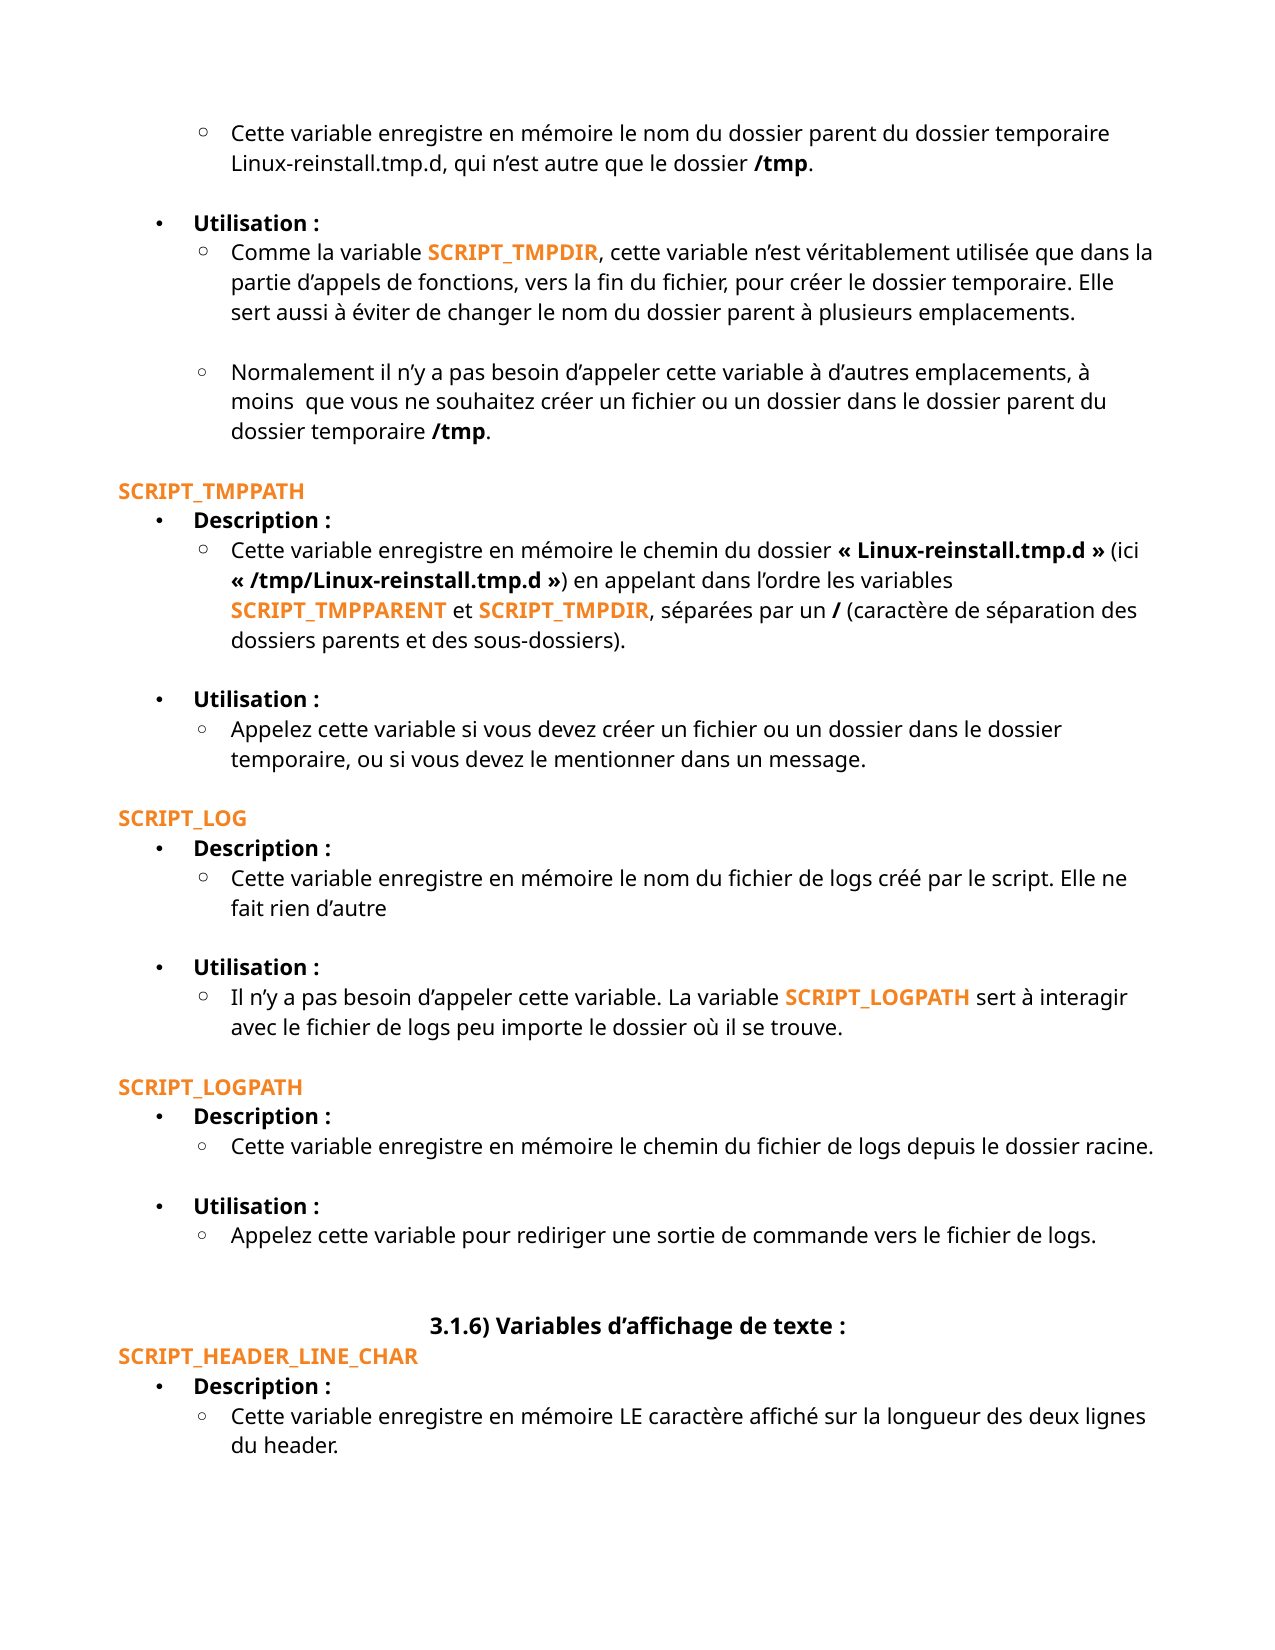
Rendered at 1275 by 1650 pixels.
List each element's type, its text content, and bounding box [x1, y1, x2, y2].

list Description : [156, 505, 1157, 535]
text SCRIPT_LOG [118, 803, 1157, 833]
list Cette variable enregistre en mémoire le chemin du dossier « Linux-reinstall.tmp.d » (ici « /tmp/Linux-reinstall.tmp.d ») en appelant dans l’ordre les variables SCRIPT_TMPPARENT et SCRIPT_TMPDIR, séparées par un / (caractère de séparation des dossiers parents et des sous-dossiers). [193, 535, 1157, 654]
list Cette variable enregistre en mémoire LE caractère affiché sur la longueur des deux lignes du header. [193, 1401, 1157, 1460]
list Appelez cette variable pour rediriger une sortie de commande vers le fichier de logs. [193, 1220, 1157, 1250]
text SCRIPT_LOGPATH [118, 1071, 1157, 1101]
list Appelez cette variable si vous devez créer un fichier ou un dossier dans le dossier temporaire, ou si vous devez le mentionner dans un message. [193, 714, 1157, 773]
list Il n’y a pas besoin d’appeler cette variable. La variable SCRIPT_LOGPATH sert à interagir avec le fichier de logs peu importe le dossier où il se trouve. [193, 982, 1157, 1042]
text SCRIPT_HEADER_LINE_CHAR [118, 1341, 1157, 1371]
list Cette variable enregistre en mémoire le chemin du fichier de logs depuis le dossier racine. [193, 1131, 1157, 1161]
list Cette variable enregistre en mémoire le nom du fichier de logs créé par le script. Elle ne fait rien d’autre [193, 863, 1157, 922]
list Description : [156, 833, 1157, 863]
list Cette variable enregistre en mémoire le nom du dossier parent du dossier temporaire Linux-reinstall.tmp.d, qui n’est autre que le dossier /tmp. [193, 118, 1157, 178]
list Description : [156, 1371, 1157, 1401]
list Utilisation : [156, 952, 1157, 982]
list Description : [156, 1101, 1157, 1131]
list Normalement il n’y a pas besoin d’appeler cette variable à d’autres emplacements, à moins que vous ne souhaitez créer un fichier ou un dossier dans le dossier parent du dossier temporaire /tmp. [193, 356, 1157, 446]
list Comme la variable SCRIPT_TMPDIR, cette variable n’est véritablement utilisée que dans la partie d’appels de fonctions, vers la fin du fichier, pour créer le dossier temporaire. Elle sert aussi à éviter de changer le nom du dossier parent à plusieurs emplacements. [193, 237, 1157, 327]
list Utilisation : [156, 207, 1157, 237]
list Utilisation : [156, 1191, 1157, 1220]
text SCRIPT_TMPPATH [118, 476, 1157, 505]
text 3.1.6) Variables d’affichage de texte : [118, 1310, 1157, 1341]
list Utilisation : [156, 684, 1157, 714]
